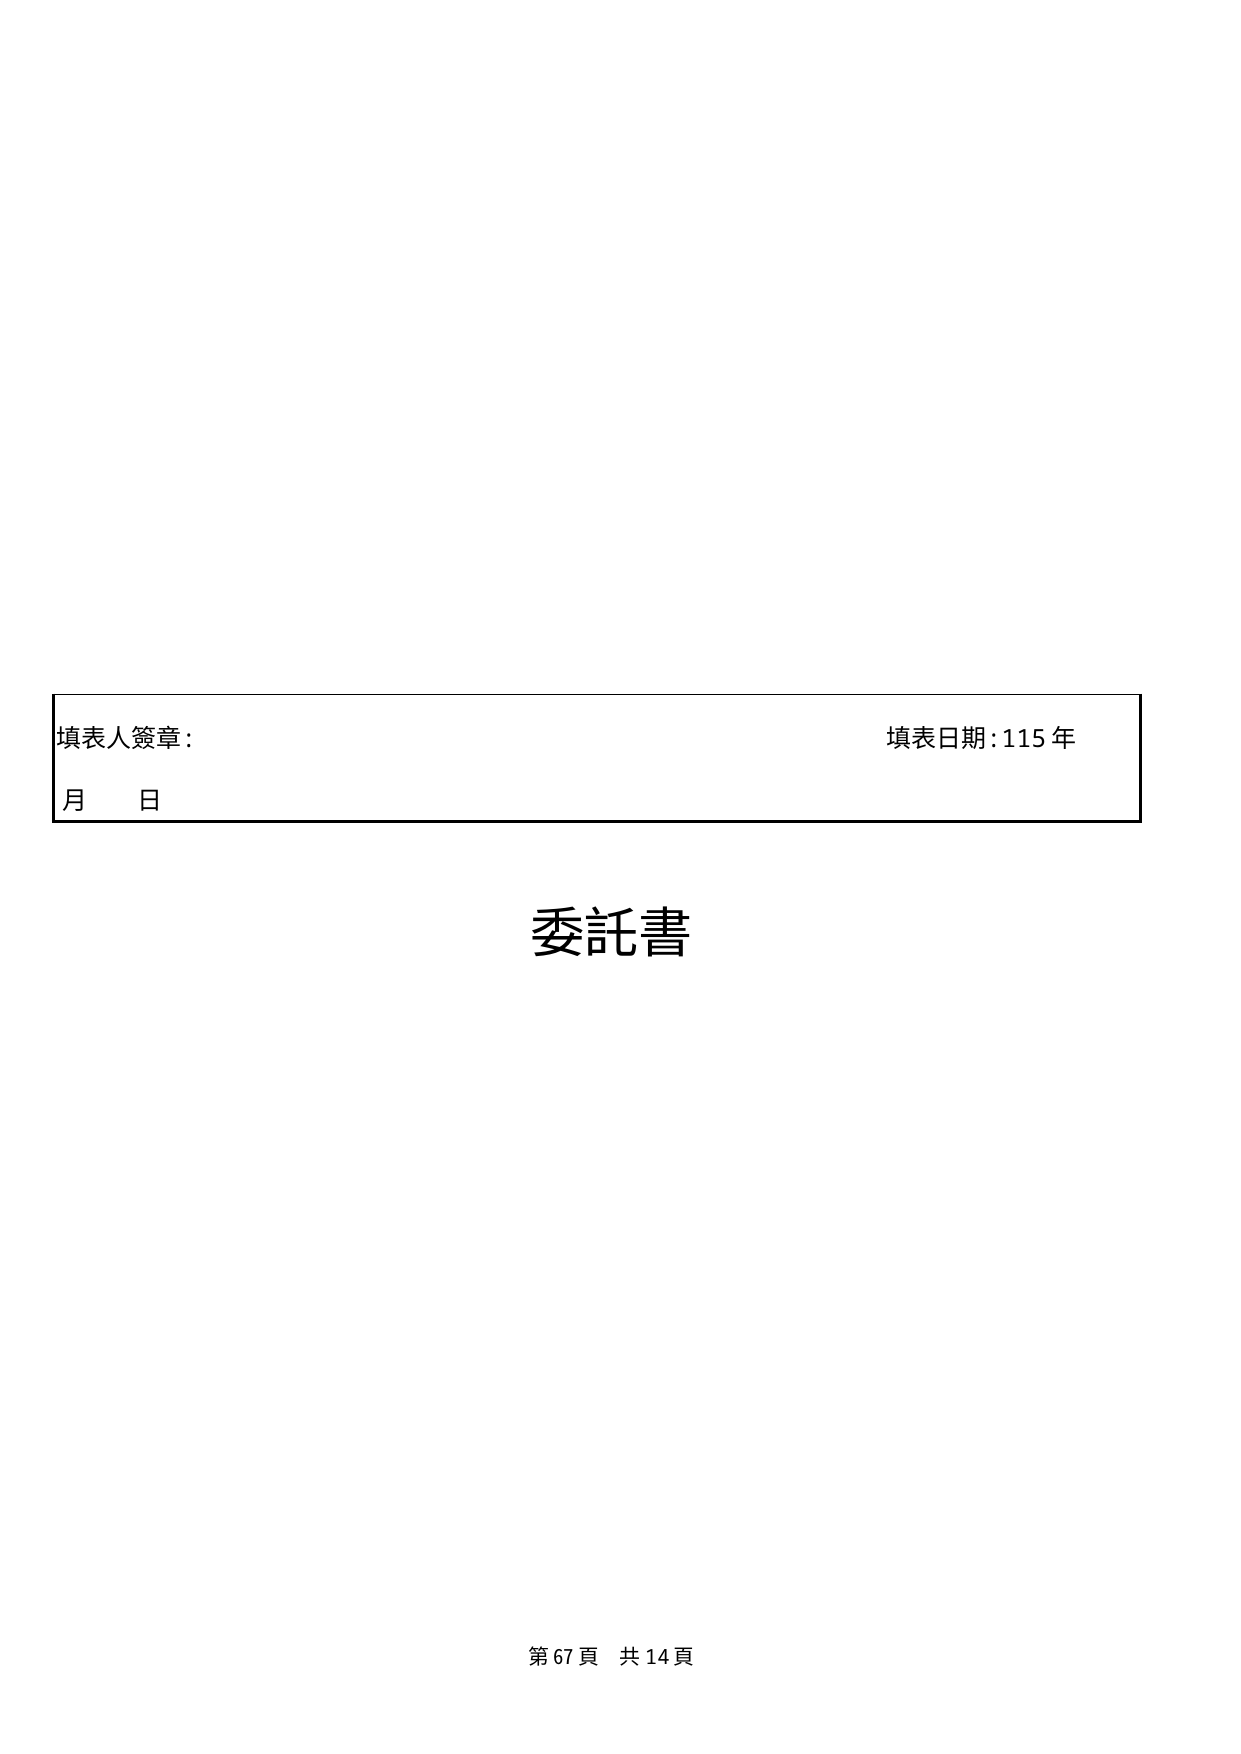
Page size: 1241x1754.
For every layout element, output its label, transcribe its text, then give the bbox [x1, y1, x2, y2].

text 委託書 [100, 856, 1122, 981]
table_cell 填表人簽章: 填表日期:115年 月 日 [55, 695, 1139, 819]
